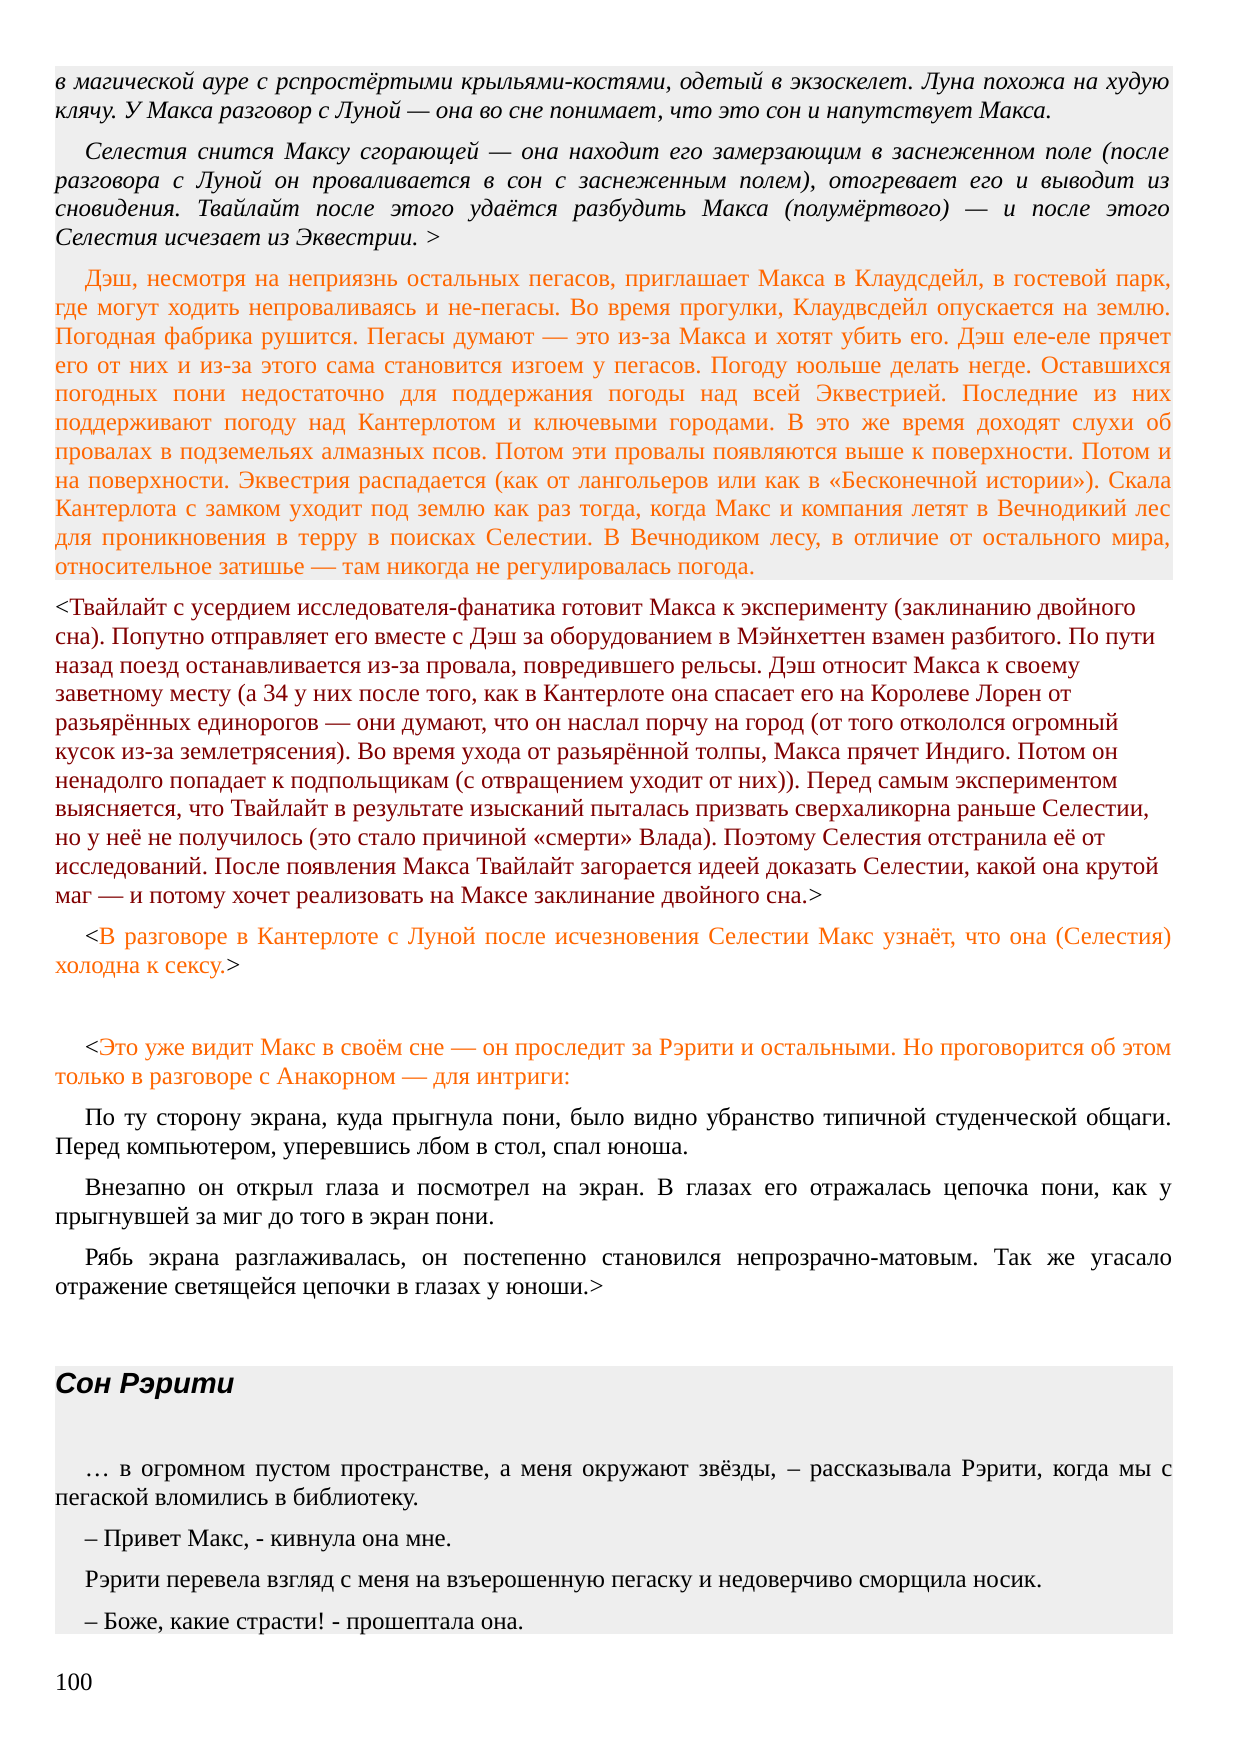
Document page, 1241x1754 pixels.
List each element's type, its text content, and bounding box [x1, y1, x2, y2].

subtitle Сон Рэрити [55, 1366, 1173, 1399]
text … в огромном пустом пространстве, а меня окружают звёзды, – рассказывала Рэрити, когда мы с пегаской вломились в библиотеку. [55, 1453, 1173, 1511]
text Рябь экрана разглаживалась, он постепенно становился непрозрачно-матовым. Так же угасало отражение светящейся цепочки в глазах у юноши.> [55, 1242, 1173, 1300]
text По ту сторону экрана, куда прыгнула пони, было видно убранство типичной студенческой общаги. Перед компьютером, уперевшись лбом в стол, спал юноша. [55, 1102, 1173, 1160]
text в магической ауре с рспростёртыми крыльями-костями, одетый в экзоскелет. Луна похожа на худую клячу. У Макса разговор с Луной — она во сне понимает, что это сон и напутствует Макса. [55, 66, 1173, 123]
text <В разговоре в Кантерлоте с Луной после исчезновения Селестии Макс узнаёт, что она (Селестия) холодна к сексу.> [55, 921, 1173, 978]
text – Боже, какие страсти! - прошептала она. [55, 1606, 1173, 1634]
text Внезапно он открыл глаза и посмотрел на экран. В глазах его отражалась цепочка пони, как у прыгнувшей за миг до того в экран пони. [55, 1172, 1173, 1230]
text <Твайлайт с усердием исследователя-фанатика готовит Макса к эксперименту (заклинанию двойного сна). Попутно отправляет его вместе с Дэш за оборудованием в Мэйнхеттен взамен разбитого. По пути назад поезд останавливается из-за провала, повредившего рельсы. Дэш относит Макса к своему заветному месту (а 34 у них после того, как в Кантерлоте она спасает его на Королеве Лорен от разьярённых единорогов — они думают, что он наслал порчу на город (от того откололся огромный кусок из-за землетрясения). Во время ухода от разьярённой толпы, Макса прячет Индиго. Потом он ненадолго попадает к подпольщикам (с отвращением уходит от них)). Перед самым экспериментом выясняется, что Твайлайт в результате изысканий пыталась призвать сверхаликорна раньше Селестии, но у неё не получилось (это стало причиной «смерти» Влада). Поэтому Селестия отстранила её от исследований. После появления Макса Твайлайт загорается идеей доказать Селестии, какой она крутой маг — и потому хочет реализовать на Максе заклинание двойного сна.> [55, 592, 1173, 908]
text Дэш, несмотря на неприязнь остальных пегасов, приглашает Макса в Клаудсдейл, в гостевой парк, где могут ходить непроваливаясь и не-пегасы. Во время прогулки, Клаудвсдейл опускается на землю. Погодная фабрика рушится. Пегасы думают — это из-за Макса и хотят убить его. Дэш еле-еле прячет его от них и из-за этого сама становится изгоем у пегасов. Погоду юольше делать негде. Оставшихся погодных пони недостаточно для поддержания погоды над всей Эквестрией. Последние из них поддерживают погоду над Кантерлотом и ключевыми городами. В это же время доходят слухи об провалах в подземельях алмазных псов. Потом эти провалы появляются выше к поверхности. Потом и на поверхности. Эквестрия распадается (как от лангольеров или как в «Бесконечной истории»). Скала Кантерлота с замком уходит под землю как раз тогда, когда Макс и компания летят в Вечнодикий лес для проникновения в терру в поисках Селестии. В Вечнодиком лесу, в отличие от остального мира, относительное затишье — там никогда не регулировалась погода. [55, 263, 1173, 580]
text – Привет Макс, - кивнула она мне. [55, 1523, 1173, 1552]
text Селестия снится Максу сгорающей — она находит его замерзающим в заснеженном поле (после разговора с Луной он проваливается в сон с заснеженным полем), отогревает его и выводит из сновидения. Твайлайт после этого удаётся разбудить Макса (полумёртвого) — и после этого Селестия исчезает из Эквестрии. > [55, 136, 1173, 251]
text <Это уже видит Макс в своём сне — он проследит за Рэрити и остальными. Но проговорится об этом только в разговоре с Анакорном — для интриги: [55, 1032, 1173, 1090]
text Рэрити перевела взгляд с меня на взъерошенную пегаску и недоверчиво сморщила носик. [55, 1564, 1173, 1593]
